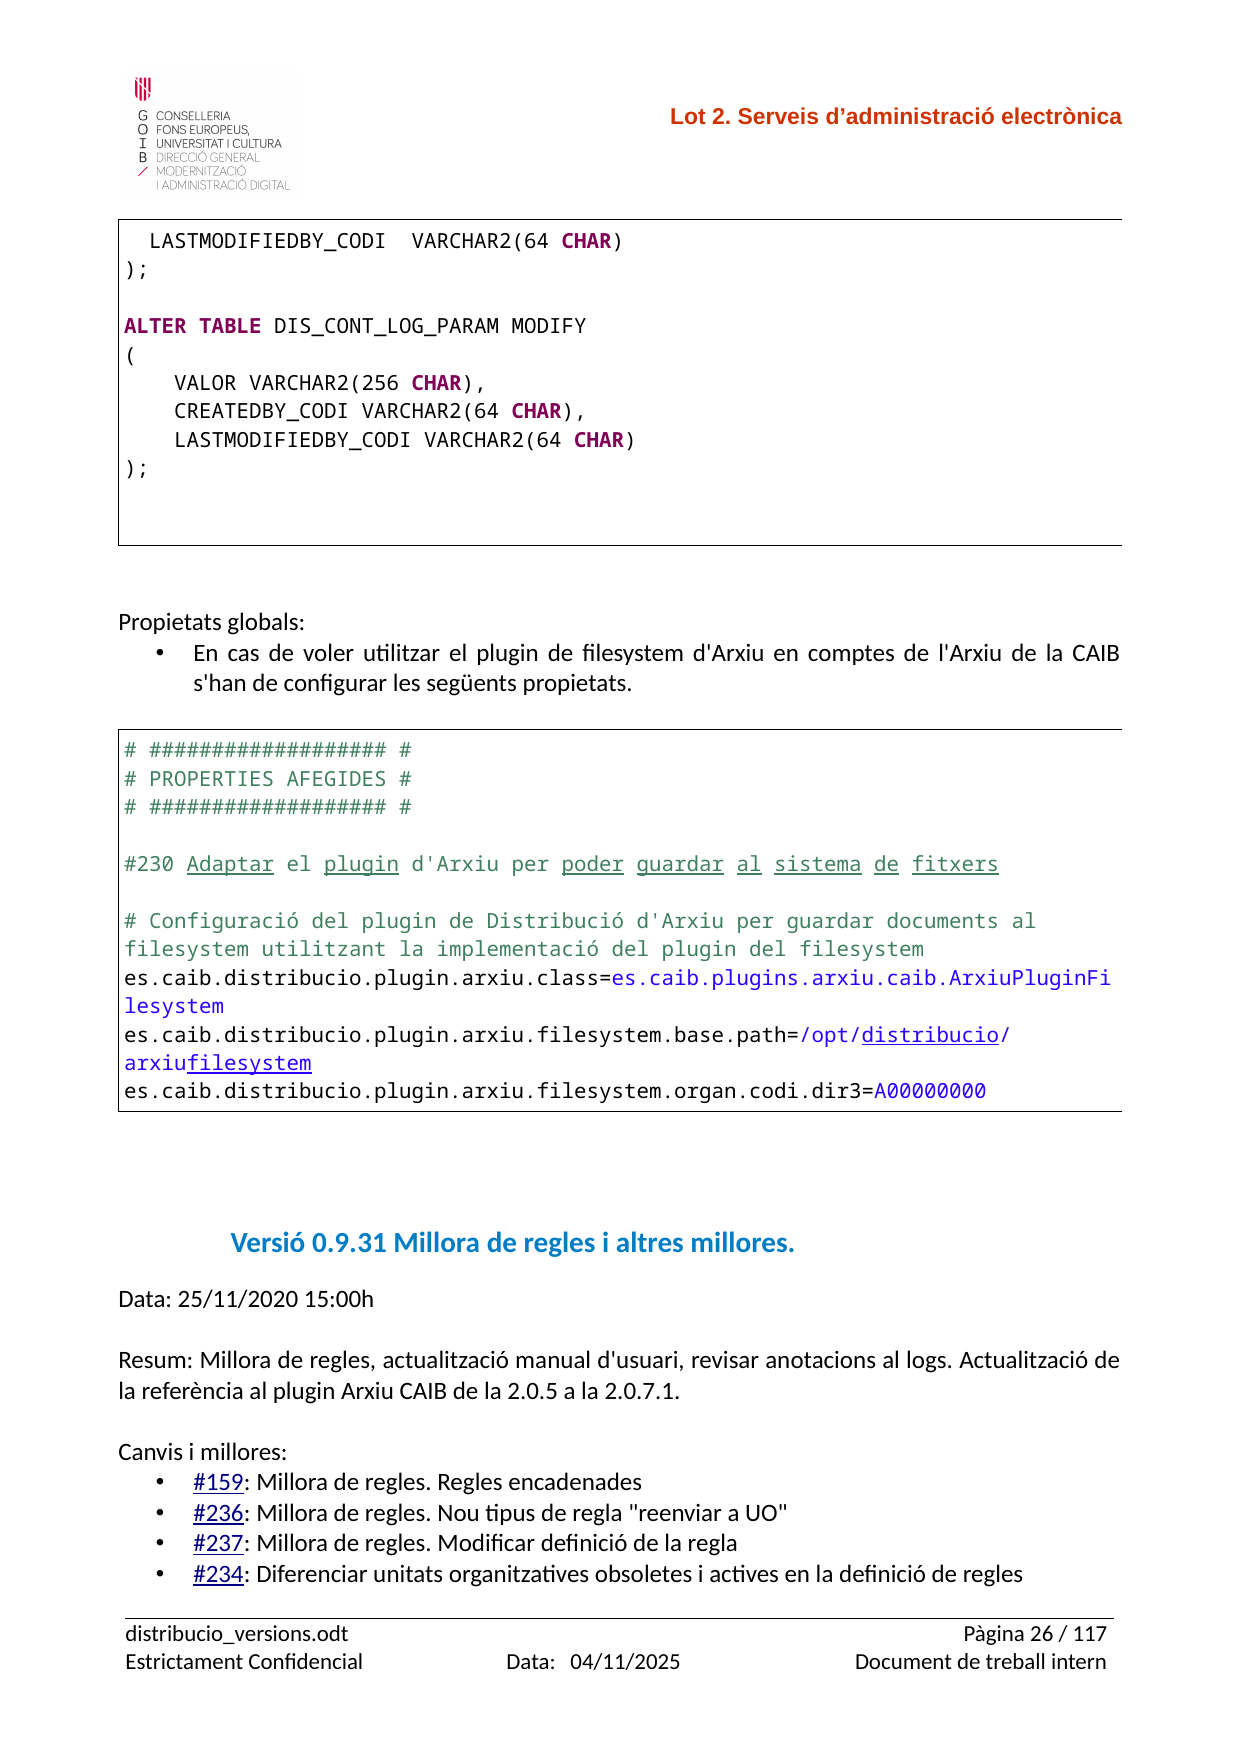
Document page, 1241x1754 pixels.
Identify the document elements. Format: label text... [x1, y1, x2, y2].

list #236: Millora de regles. Nou tipus de regla "reenviar a UO" [156, 1497, 1122, 1527]
list En cas de voler utilitzar el plugin de filesystem d'Arxiu en comptes de l'Arxiu de la CAIB s'han de configurar les següents propietats. [156, 637, 1122, 698]
text Canvis i millores: [118, 1436, 1122, 1466]
list #159: Millora de regles. Regles encadenades [156, 1466, 1122, 1497]
text Data: 25/11/2020 15:00h [118, 1283, 1122, 1314]
picture [126, 70, 299, 197]
table_header # ################### # # PROPERTIES AFEGIDES # # ################### # #230 Adaptar el plugin d'Arxiu per poder guardar al sistema de fitxers # Configuració del plugin de Distribució d'Arxiu per guardar documents al filesystem utilitzant la implementació del plugin del filesystem es.caib.distribucio.plugin.arxiu.class=es.caib.plugins.arxiu.caib.ArxiuPluginFilesystem es.caib.distribucio.plugin.arxiu.filesystem.base.path=/opt/distribucio/arxiufilesystem es.caib.distribucio.plugin.arxiu.filesystem.organ.codi.dir3=A00000000 [119, 730, 1122, 1111]
table_header LASTMODIFIEDBY_CODI VARCHAR2(64 CHAR) ); ALTER TABLE DIS_CONT_LOG_PARAM MODIFY ( VALOR VARCHAR2(256 CHAR), CREATEDBY_CODI VARCHAR2(64 CHAR), LASTMODIFIEDBY_CODI VARCHAR2(64 CHAR) ); [119, 220, 1122, 544]
text Resum: Millora de regles, actualització manual d'usuari, revisar anotacions al logs. Actualització de la referència al plugin Arxiu CAIB de la 2.0.5 a la 2.0.7.1. [118, 1344, 1122, 1405]
list #237: Millora de regles. Modificar definició de la regla [156, 1527, 1122, 1558]
text Propietats globals: [118, 607, 1122, 637]
subtitle Versió 0.9.31 Millora de regles i altres millores. [153, 1224, 1122, 1260]
list #234: Diferenciar unitats organitzatives obsoletes i actives en la definició de regles [156, 1558, 1122, 1588]
